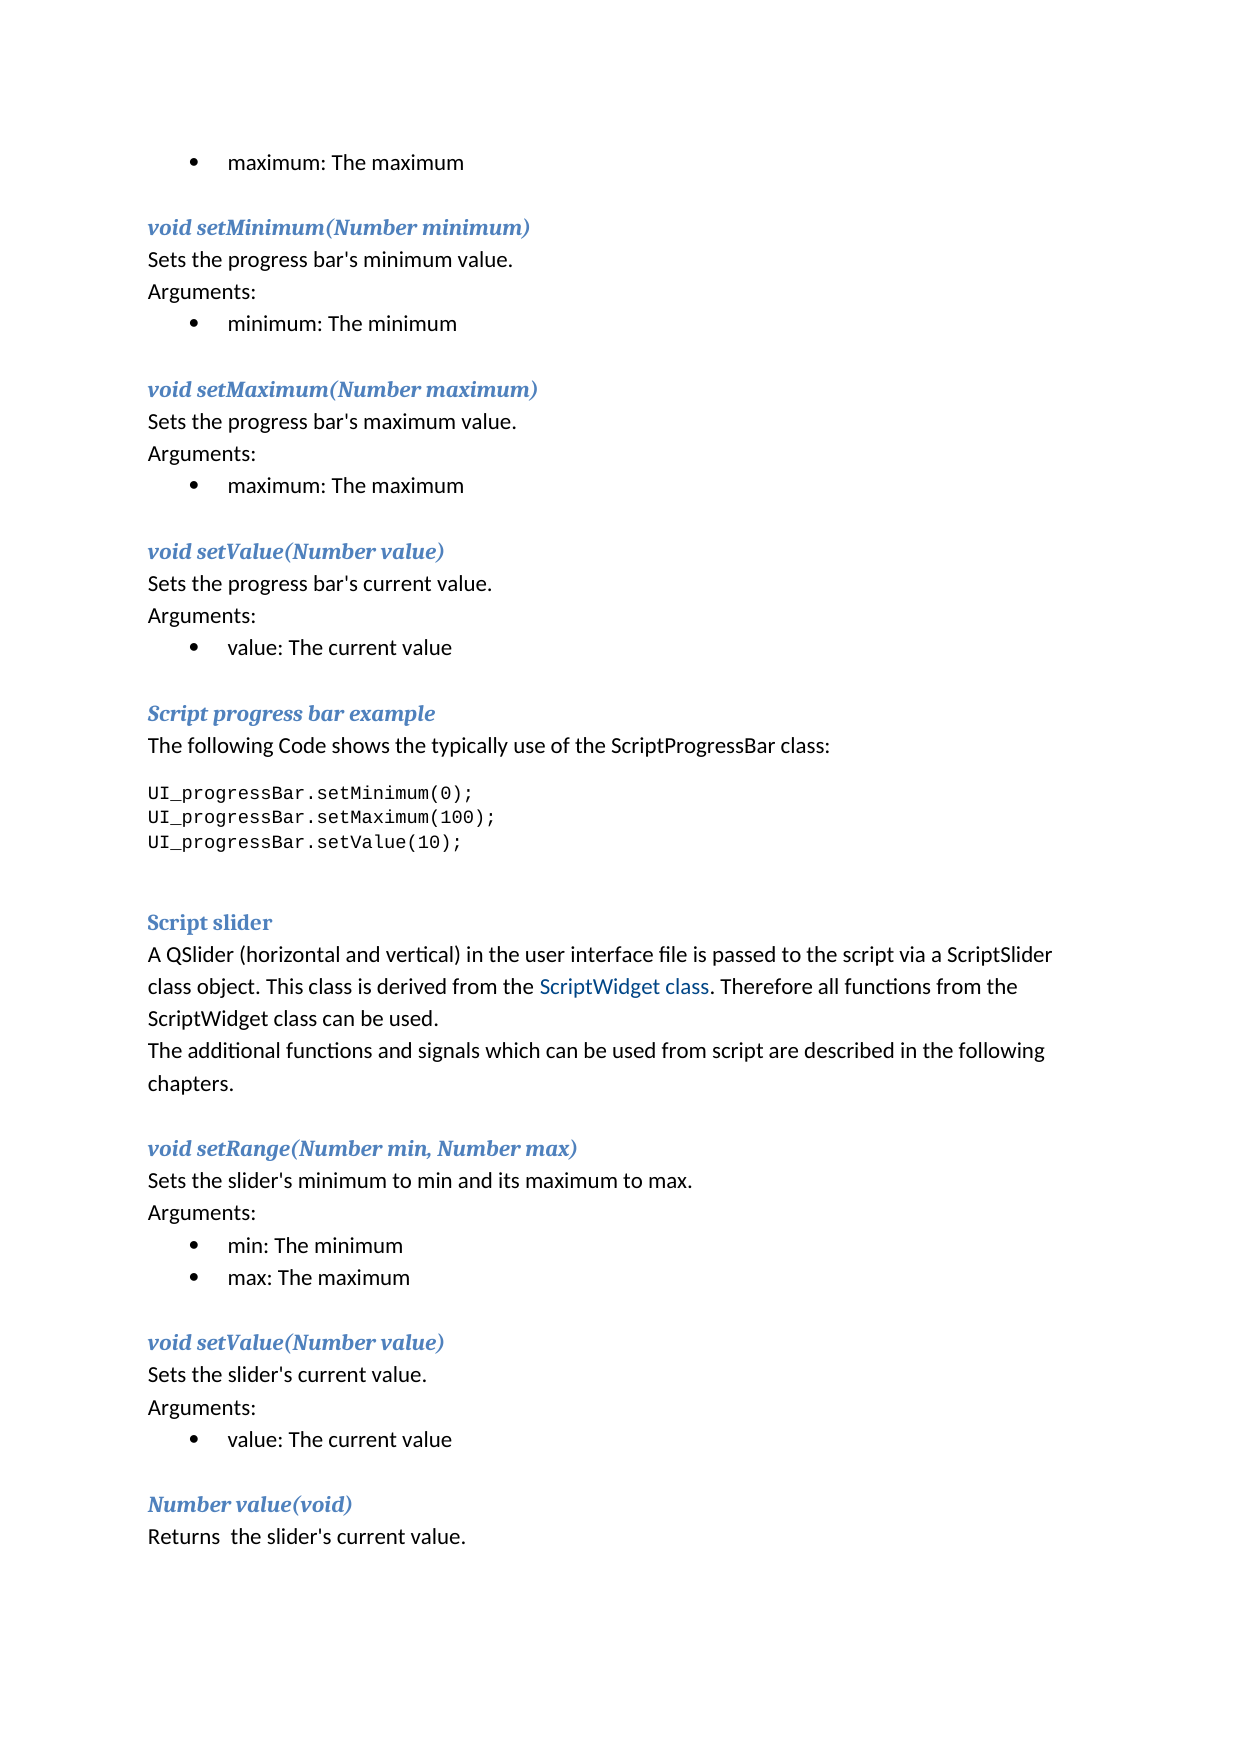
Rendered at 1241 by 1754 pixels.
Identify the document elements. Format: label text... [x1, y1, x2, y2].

text Arguments: [148, 439, 1093, 467]
text Sets the progress bar's current value. [148, 569, 1093, 597]
text Arguments: [148, 277, 1093, 305]
list max: The maximum [190, 1263, 1093, 1291]
text Arguments: [148, 1393, 1093, 1421]
list maximum: The maximum [190, 148, 1093, 176]
text Sets the slider's current value. [148, 1360, 1093, 1388]
list minimum: The minimum [190, 309, 1093, 337]
text UI_progressBar.setValue(10); [148, 832, 1093, 854]
text Arguments: [148, 601, 1093, 629]
subtitle Number value(void) [148, 1492, 1093, 1518]
subtitle void setValue(Number value) [148, 539, 1093, 565]
list maximum: The maximum [190, 471, 1093, 499]
list min: The minimum [190, 1231, 1093, 1259]
text The following Code shows the typically use of the ScriptProgressBar class: [148, 731, 1093, 759]
list value: The current value [190, 1425, 1093, 1453]
text UI_progressBar.setMinimum(0); [148, 784, 1093, 805]
subtitle void setMinimum(Number minimum) [148, 215, 1093, 241]
text A QSlider (horizontal and vertical) in the user interface file is passed to the script via a ScriptSlider class object. This class is derived from the ScriptWidget class. Therefore all functions from the ScriptWidget class can be used. [148, 940, 1093, 1032]
list value: The current value [190, 633, 1093, 661]
subtitle void setValue(Number value) [148, 1330, 1093, 1357]
text Returns the slider's current value. [148, 1522, 1093, 1550]
text Arguments: [148, 1198, 1093, 1227]
text UI_progressBar.setMaximum(100); [148, 808, 1093, 829]
subtitle void setRange(Number min, Number max) [148, 1136, 1093, 1162]
subtitle void setMaximum(Number maximum) [148, 377, 1093, 403]
text The additional functions and signals which can be used from script are described in the following chapters. [148, 1037, 1093, 1097]
subtitle Script progress bar example [148, 701, 1093, 727]
text Sets the slider's minimum to min and its maximum to max. [148, 1166, 1093, 1194]
text Sets the progress bar's minimum value. [148, 245, 1093, 273]
subtitle Script slider [148, 910, 1093, 936]
text Sets the progress bar's maximum value. [148, 407, 1093, 435]
